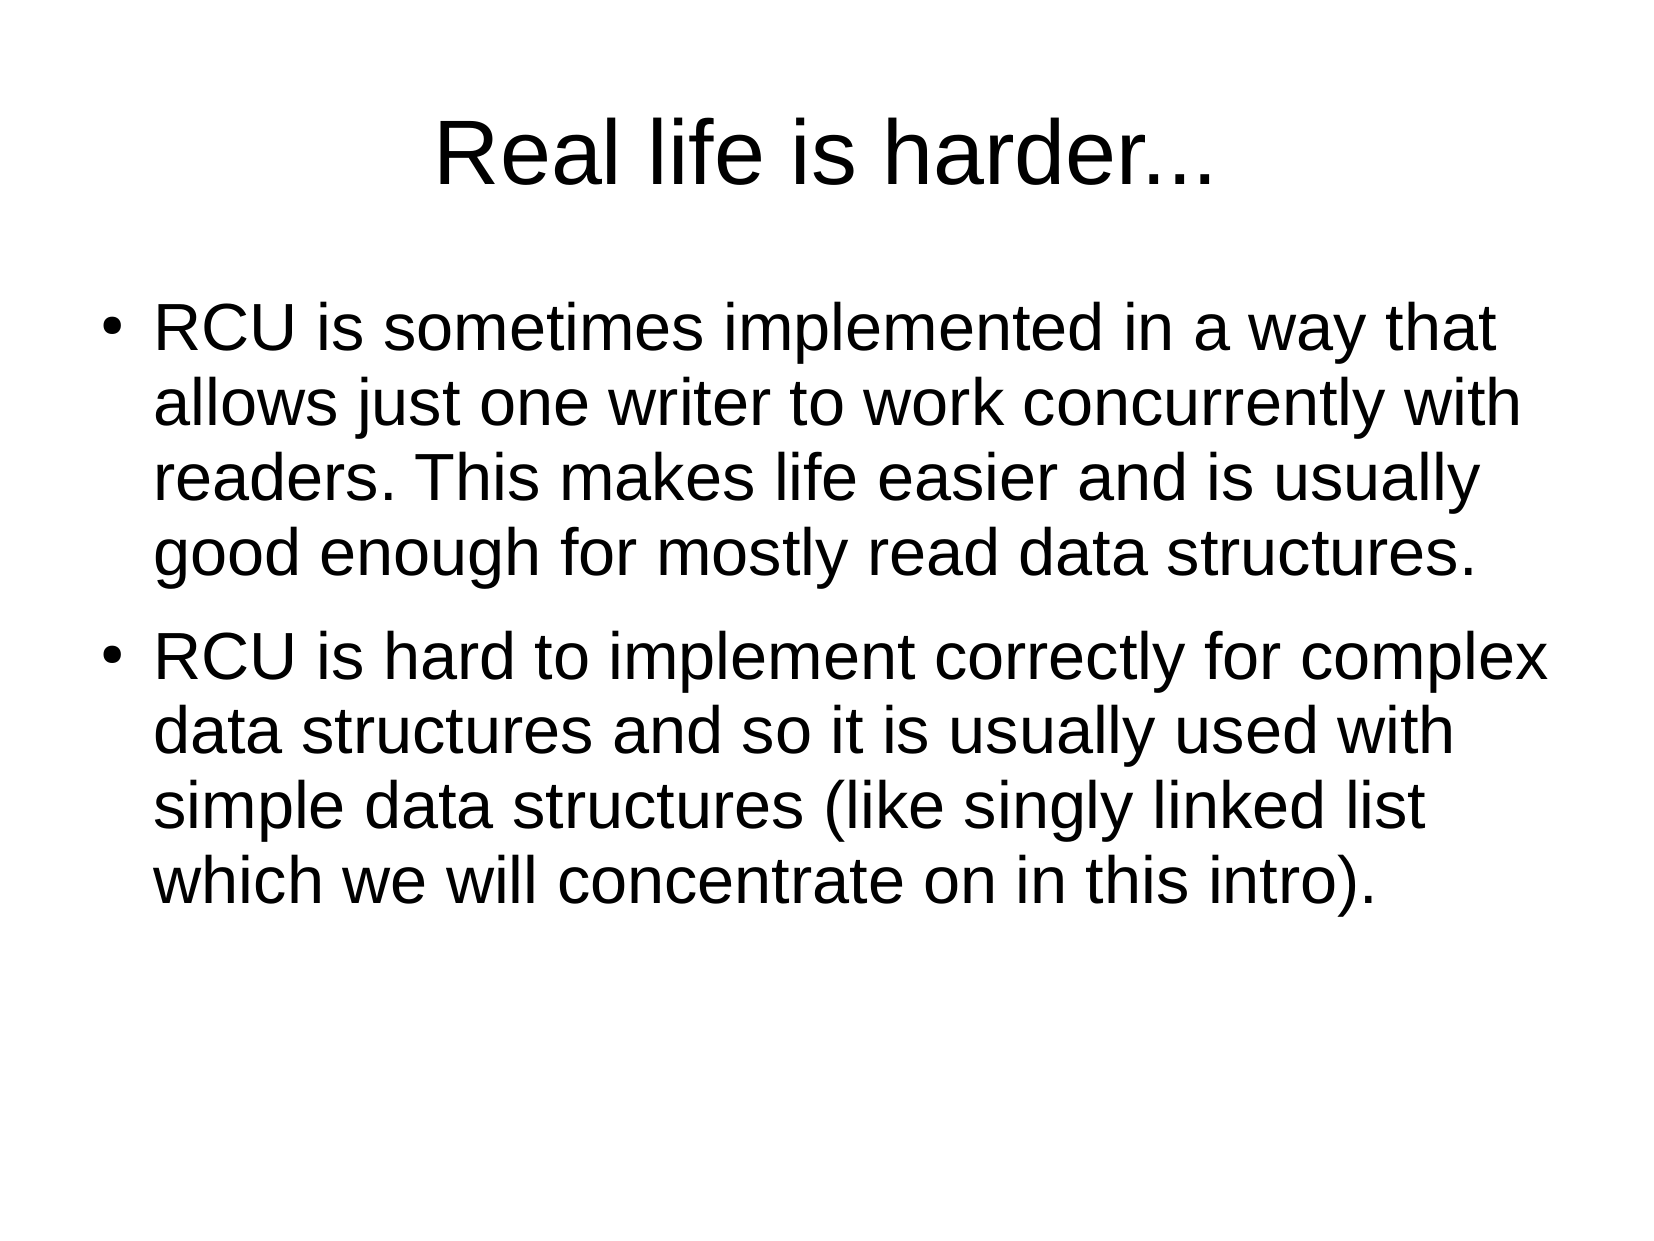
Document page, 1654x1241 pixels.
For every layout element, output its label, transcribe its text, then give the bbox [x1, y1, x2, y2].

list RCU is sometimes implemented in a way that allows just one writer to work concurrently with readers. This makes life easier and is usually good enough for mostly read data structures. RCU is hard to implement correctly for complex data structures and so it is usually used with simple data structures (like singly linked list which we will concentrate on in this intro). [82, 290, 1571, 1010]
title Real life is harder... [82, 49, 1571, 257]
